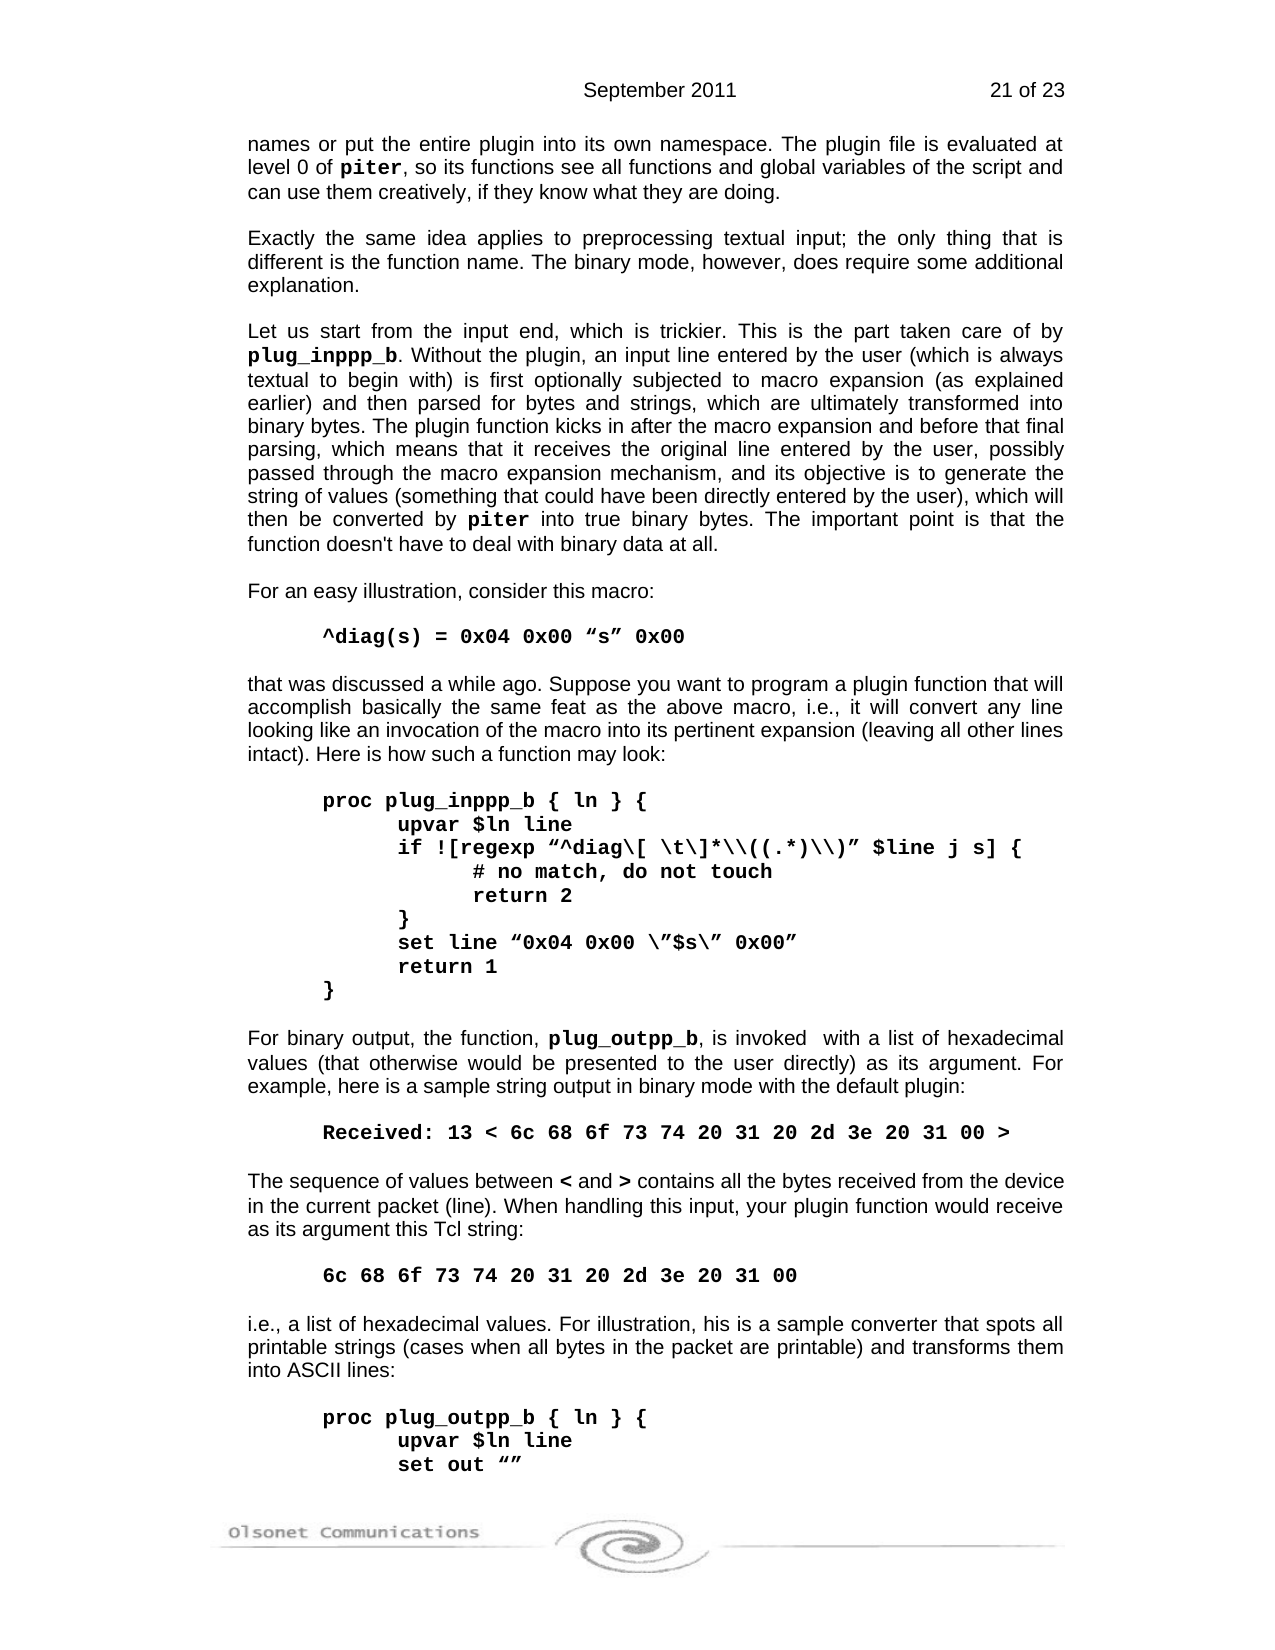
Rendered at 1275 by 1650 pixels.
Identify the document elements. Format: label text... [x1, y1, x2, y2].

text that was discussed a while ago. Suppose you want to program a plugin function that will accomplish basically the same feat as the above macro, i.e., it will convert any line looking like an invocation of the macro into its pertinent expansion (leaving all other lines intact). Here is how such a function may look: [247, 672, 1065, 765]
text } [247, 908, 1065, 932]
text } [247, 979, 1065, 1003]
text names or put the entire plugin into its own namespace. The plugin file is evaluated at level 0 of piter, so its functions see all functions and global variables of the script and can use them creatively, if they know what they are doing. [247, 132, 1065, 204]
text set line “0x04 0x00 \”$s\” 0x00” [247, 932, 1065, 956]
text proc plug_inppp_b { ln } { [247, 789, 1065, 814]
text # no match, do not touch [247, 861, 1065, 885]
text i.e., a list of hexadecimal values. For illustration, his is a sample converter that spots all printable strings (cases when all bytes in the packet are printable) and transforms them into ASCII lines: [247, 1312, 1065, 1382]
picture [210, 1504, 1065, 1596]
text return 1 [247, 956, 1065, 979]
text Received: 13 < 6c 68 6f 73 74 20 31 20 2d 3e 20 31 00 > [247, 1121, 1065, 1146]
text For binary output, the function, plug_outpp_b, is invoked with a list of hexadecimal values (that otherwise would be presented to the user directly) as its argument. For example, here is a sample string output in binary mode with the default plugin: [247, 1026, 1065, 1098]
text set out “” [247, 1454, 1065, 1478]
text 6c 68 6f 73 74 20 31 20 2d 3e 20 31 00 [247, 1264, 1065, 1289]
text ^diag(s) = 0x04 0x00 “s” 0x00 [247, 626, 1065, 649]
text The sequence of values between < and > contains all the bytes received from the device in the current packet (line). When handling this input, your plugin function would receive as its argument this Tcl string: [247, 1169, 1065, 1241]
text upvar $ln line [247, 814, 1065, 837]
text proc plug_outpp_b { ln } { [247, 1405, 1065, 1430]
text Exactly the same idea applies to preprocessing textual input; the only thing that is different is the function name. The binary mode, however, does require some additional explanation. [247, 227, 1065, 297]
text upvar $ln line [247, 1430, 1065, 1454]
text if ![regexp “^diag\[ \t\]*\\((.*)\\)” $line j s] { [247, 837, 1065, 861]
text For an easy illustration, consider this macro: [247, 579, 1065, 602]
text Let us start from the input end, which is trickier. This is the part taken care of by plug_inppp_b. Without the plugin, an input line entered by the user (which is always textual to begin with) is first optionally subjected to macro expansion (as explained earlier) and then parsed for bytes and strings, which are ultimately transformed into binary bytes. The plugin function kicks in after the macro expansion and before that final parsing, which means that it receives the original line entered by the user, possibly passed through the macro expansion mechanism, and its objective is to generate the string of values (something that could have been directly entered by the user), which will then be converted by piter into true binary bytes. The important point is that the function doesn't have to deal with binary data at all. [247, 320, 1065, 556]
text return 2 [247, 885, 1065, 908]
